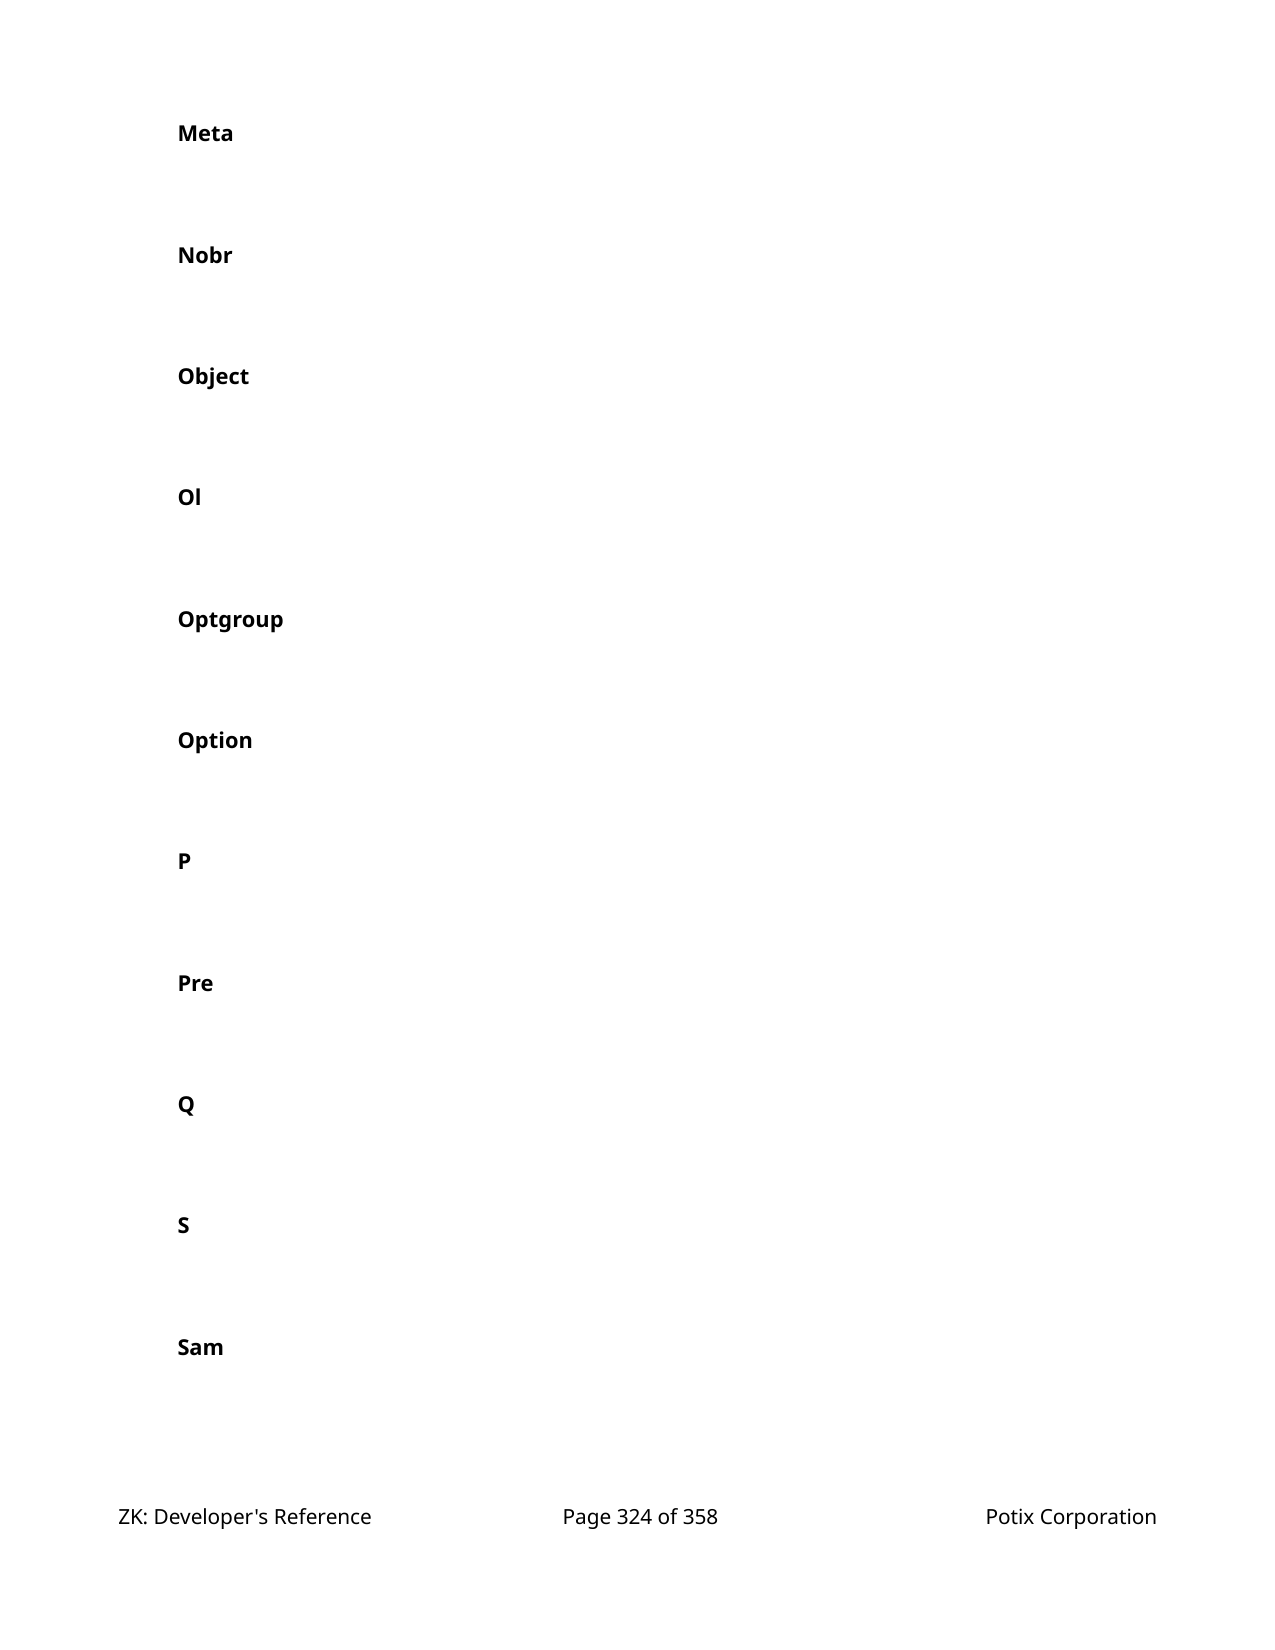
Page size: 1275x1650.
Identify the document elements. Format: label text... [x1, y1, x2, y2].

subtitle S [177, 1210, 1157, 1240]
subtitle Meta [177, 118, 1157, 148]
subtitle Nobr [177, 239, 1157, 269]
subtitle Object [177, 361, 1157, 391]
subtitle Ol [177, 482, 1157, 512]
subtitle Optgroup [177, 603, 1157, 633]
subtitle Option [177, 725, 1157, 755]
subtitle Q [177, 1089, 1157, 1119]
subtitle Pre [177, 968, 1157, 998]
subtitle P [177, 846, 1157, 876]
subtitle Sam [177, 1332, 1157, 1362]
